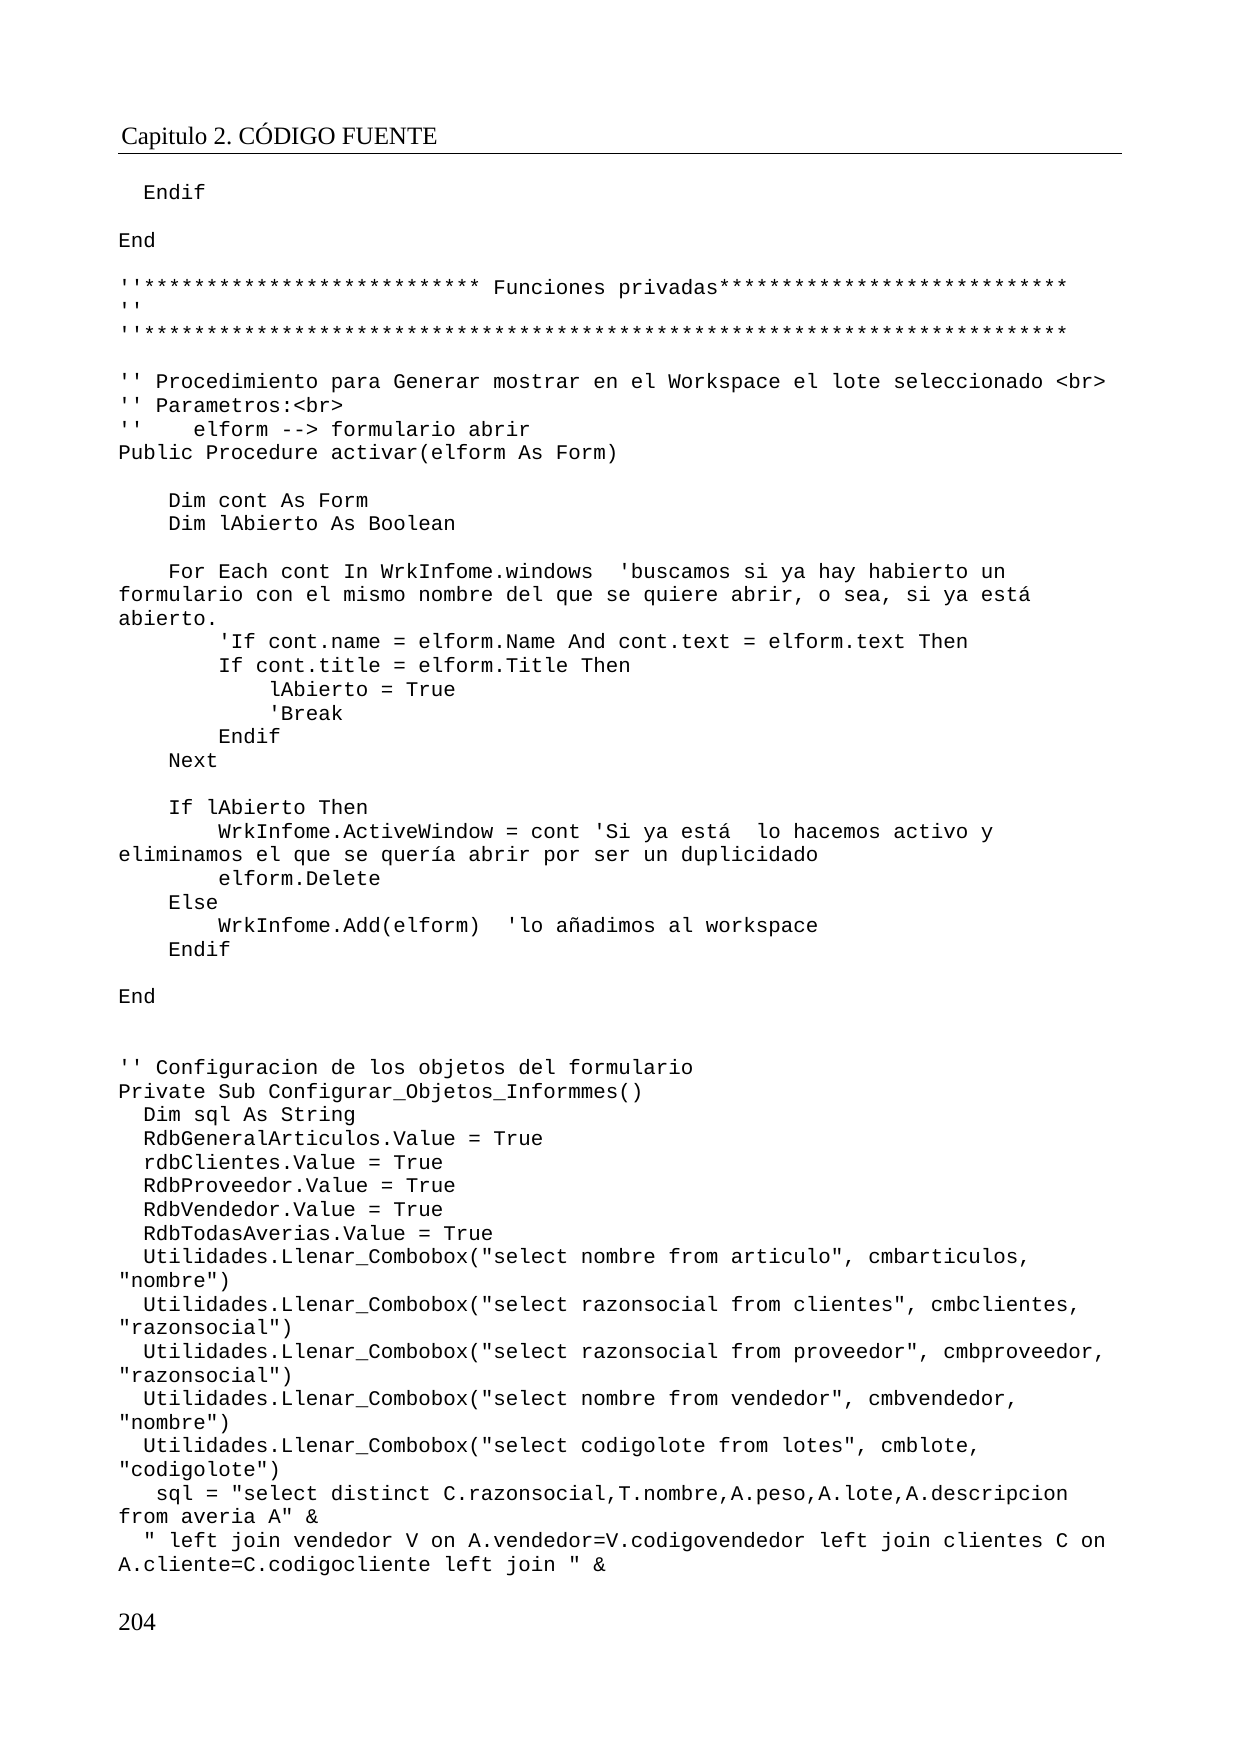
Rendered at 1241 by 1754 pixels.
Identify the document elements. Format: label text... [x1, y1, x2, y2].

text WrkInfome.Add(elform) 'lo añadimos al workspace [118, 915, 1122, 939]
text ''************************************************************************** [118, 324, 1122, 348]
text If lAbierto Then [118, 797, 1122, 821]
text End [118, 986, 1122, 1010]
text Utilidades.Llenar_Combobox("select razonsocial from proveedor", cmbproveedor, "razonsocial") [118, 1341, 1122, 1388]
text Endif [118, 726, 1122, 750]
text For Each cont In WrkInfome.windows 'buscamos si ya hay habierto un formulario con el mismo nombre del que se quiere abrir, o sea, si ya está abierto. [118, 561, 1122, 632]
text Dim lAbierto As Boolean [118, 513, 1122, 537]
text " left join vendedor V on A.vendedor=V.codigovendedor left join clientes C on A.cliente=C.codigocliente left join " & [118, 1530, 1122, 1577]
text elform.Delete [118, 868, 1122, 892]
text RdbProveedor.Value = True [118, 1175, 1122, 1199]
text If cont.title = elform.Title Then [118, 655, 1122, 679]
text Utilidades.Llenar_Combobox("select nombre from vendedor", cmbvendedor, "nombre") [118, 1388, 1122, 1436]
text '' Configuracion de los objetos del formulario [118, 1057, 1122, 1081]
text Endif [118, 939, 1122, 963]
text Utilidades.Llenar_Combobox("select razonsocial from clientes", cmbclientes, "razonsocial") [118, 1294, 1122, 1341]
text 'If cont.name = elform.Name And cont.text = elform.text Then [118, 632, 1122, 655]
text '' elform --> formulario abrir [118, 419, 1122, 442]
text sql = "select distinct C.razonsocial,T.nombre,A.peso,A.lote,A.descripcion from averia A" & [118, 1483, 1122, 1530]
text Utilidades.Llenar_Combobox("select nombre from articulo", cmbarticulos, "nombre") [118, 1246, 1122, 1294]
text rdbClientes.Value = True [118, 1152, 1122, 1175]
text '' [118, 301, 1122, 324]
text Endif [118, 182, 1122, 206]
text Public Procedure activar(elform As Form) [118, 442, 1122, 466]
text Utilidades.Llenar_Combobox("select codigolote from lotes", cmblote, "codigolote") [118, 1436, 1122, 1483]
text lAbierto = True [118, 679, 1122, 702]
text '' Procedimiento para Generar mostrar en el Workspace el lote seleccionado <br> [118, 371, 1122, 395]
text Private Sub Configurar_Objetos_Informmes() [118, 1081, 1122, 1104]
text Next [118, 750, 1122, 773]
text WrkInfome.ActiveWindow = cont 'Si ya está lo hacemos activo y eliminamos el que se quería abrir por ser un duplicidado [118, 821, 1122, 868]
text Dim sql As String [118, 1104, 1122, 1128]
text Else [118, 892, 1122, 915]
text RdbGeneralArticulos.Value = True [118, 1128, 1122, 1152]
text ''*************************** Funciones privadas**************************** [118, 277, 1122, 301]
text 'Break [118, 702, 1122, 726]
text '' Parametros:<br> [118, 395, 1122, 419]
text RdbVendedor.Value = True [118, 1199, 1122, 1223]
text End [118, 229, 1122, 253]
text RdbTodasAverias.Value = True [118, 1223, 1122, 1246]
text Dim cont As Form [118, 490, 1122, 513]
